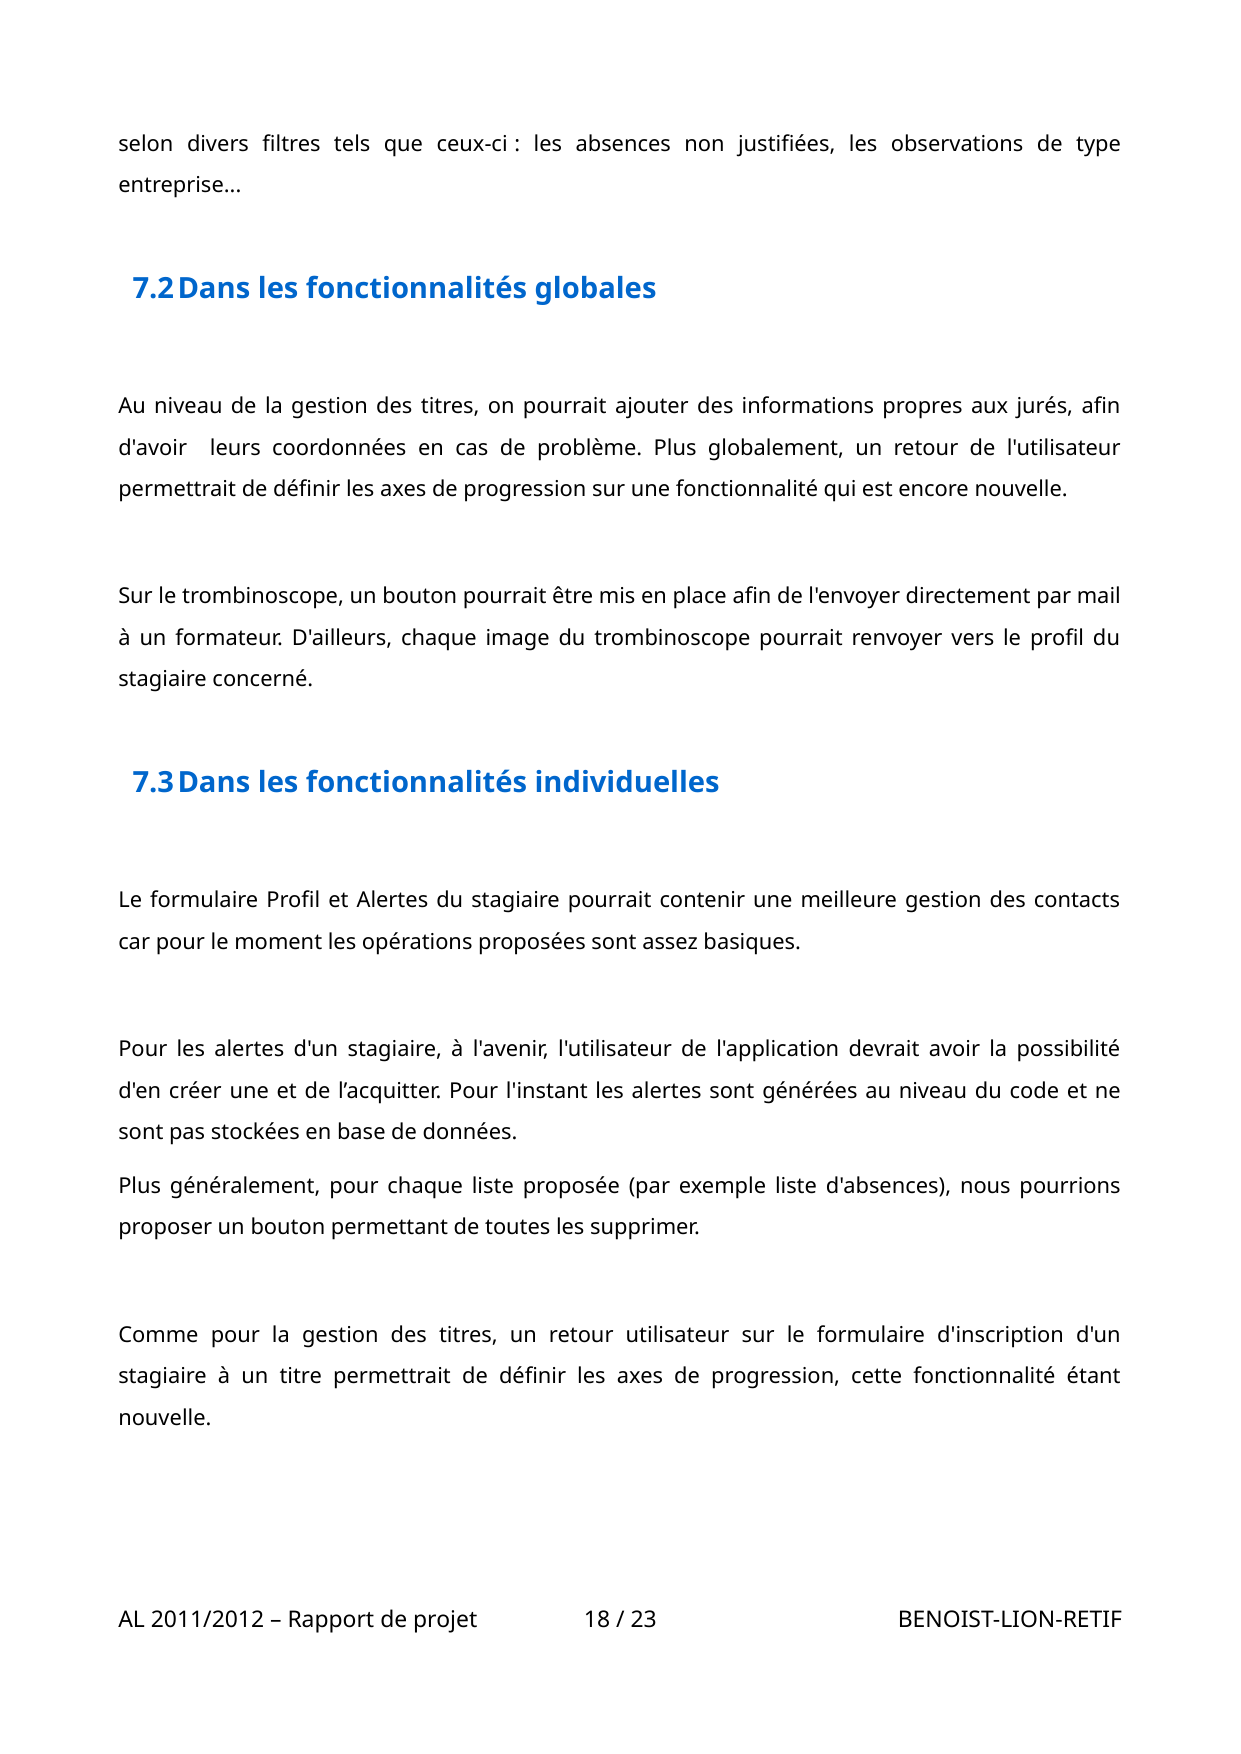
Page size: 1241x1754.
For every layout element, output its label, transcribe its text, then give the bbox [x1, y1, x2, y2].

text Sur le trombinoscope, un bouton pourrait être mis en place afin de l'envoyer directement par mail à un formateur. D'ailleurs, chaque image du trombinoscope pourrait renvoyer vers le profil du stagiaire concerné. [118, 571, 1122, 695]
subtitle 7.3 Dans les fonctionnalités individuelles [132, 761, 1122, 801]
text Le formulaire Profil et Alertes du stagiaire pourrait contenir une meilleure gestion des contacts car pour le moment les opérations proposées sont assez basiques. [118, 875, 1122, 957]
text Au niveau de la gestion des titres, on pourrait ajouter des informations propres aux jurés, afin d'avoir leurs coordonnées en cas de problème. Plus globalement, un retour de l'utilisateur permettrait de définir les axes de progression sur une fonctionnalité qui est encore nouvelle. [118, 381, 1122, 504]
text Pour les alertes d'un stagiaire, à l'avenir, l'utilisateur de l'application devrait avoir la possibilité d'en créer une et de l’acquitter. Pour l'instant les alertes sont générées au niveau du code et ne sont pas stockées en base de données. [118, 1024, 1122, 1148]
text Plus généralement, pour chaque liste proposée (par exemple liste d'absences), nous pourrions proposer un bouton permettant de toutes les supprimer. [118, 1160, 1122, 1243]
text selon divers filtres tels que ceux-ci : les absences non justifiées, les observations de type entreprise... [118, 118, 1122, 201]
subtitle 7.2 Dans les fonctionnalités globales [132, 267, 1122, 307]
text Comme pour la gestion des titres, un retour utilisateur sur le formulaire d'inscription d'un stagiaire à un titre permettrait de définir les axes de progression, cette fonctionnalité étant nouvelle. [118, 1309, 1122, 1433]
